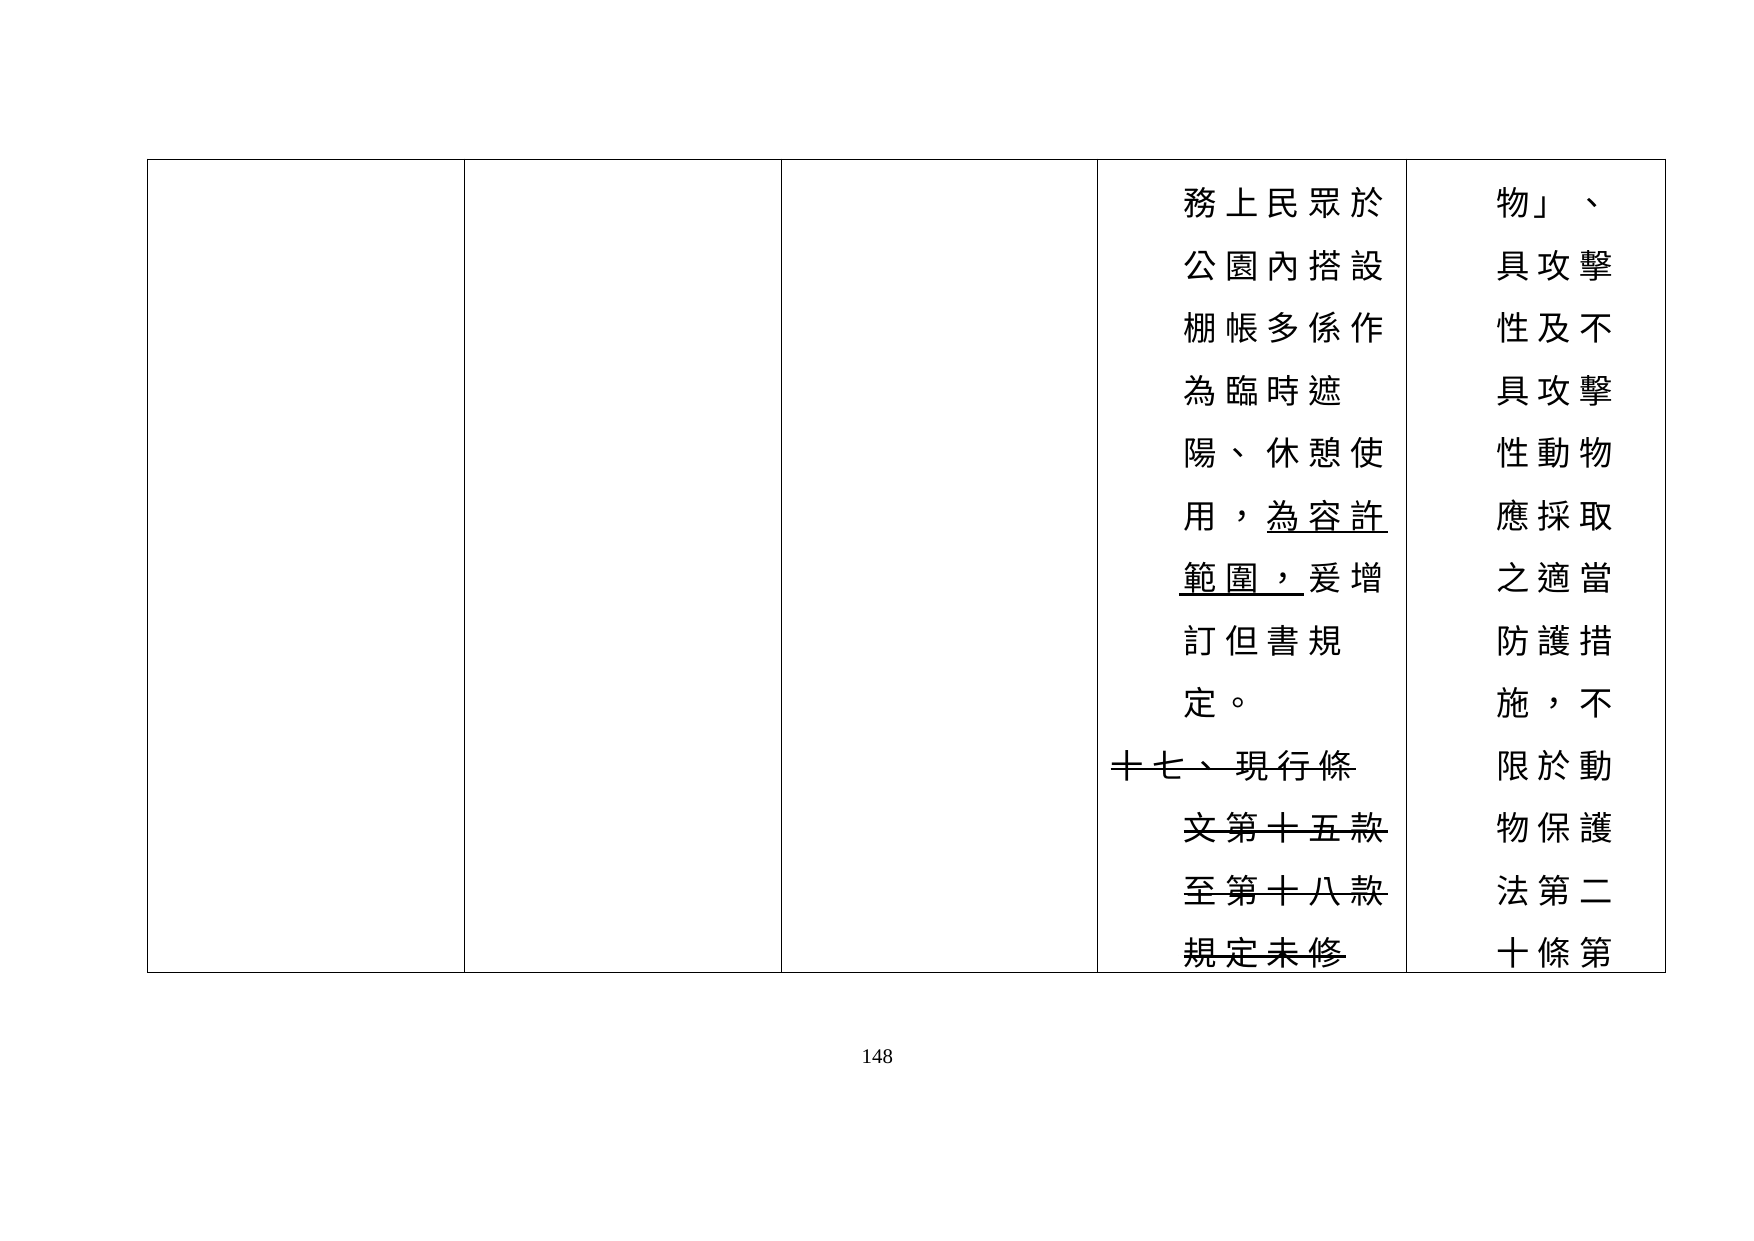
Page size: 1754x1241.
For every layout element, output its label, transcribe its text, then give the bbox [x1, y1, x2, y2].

table_cell [465, 160, 781, 972]
table_cell 物」、具攻擊性及不具攻擊性動物應採取之適當防護措施，不限於動物保護法第二十條第 [1407, 160, 1665, 972]
table_cell 務上民眾於公園內搭設棚帳多係作為臨時遮陽、休憩使用，為容許範圍，爰增訂但書規定。 十七、現行條文第十五款至第十八款規定未修 [1098, 160, 1406, 972]
table_cell [148, 160, 464, 972]
table_cell [782, 160, 1097, 972]
